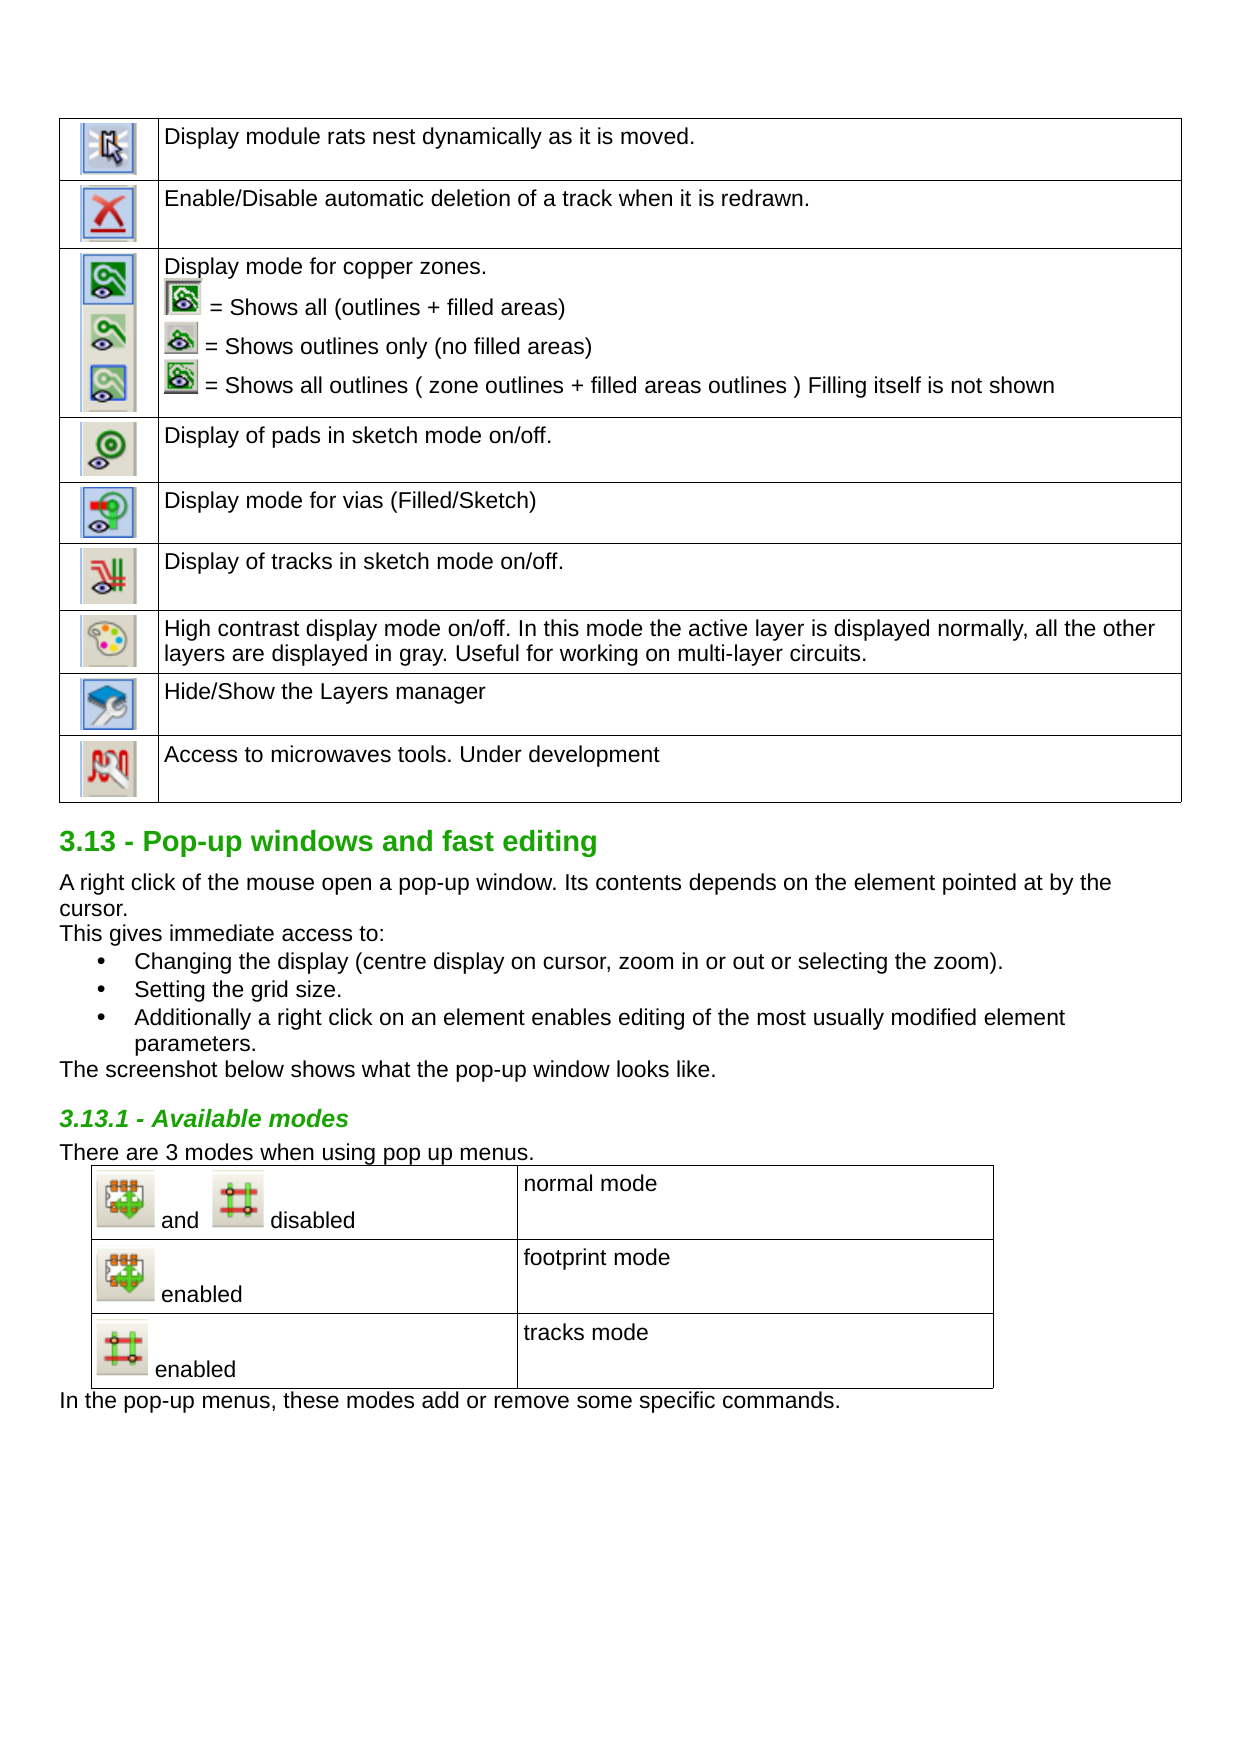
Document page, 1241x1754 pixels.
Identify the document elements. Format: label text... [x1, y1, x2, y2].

picture [163, 278, 203, 315]
picture [80, 253, 137, 412]
table_cell [60, 483, 158, 543]
table_cell tracks mode [518, 1314, 993, 1388]
table_cell [60, 119, 158, 180]
table_cell [60, 544, 158, 609]
table_cell [60, 674, 158, 735]
table_cell Display mode for vias (Filled/Sketch) [159, 483, 1181, 543]
table_cell footprint mode [518, 1240, 993, 1313]
picture [80, 615, 137, 667]
picture [212, 1170, 264, 1229]
table_header and disabled [92, 1166, 517, 1239]
picture [80, 741, 137, 797]
text In the pop-up menus, these modes add or remove some specific commands. [59, 1388, 1181, 1413]
text There are 3 modes when using pop up menus. [59, 1139, 1181, 1165]
table_cell [60, 249, 158, 417]
table_cell [60, 736, 158, 802]
table_cell [60, 611, 158, 672]
list Changing the display (centre display on cursor, zoom in or out or selecting the zoom). [97, 947, 1181, 975]
picture [80, 487, 137, 538]
subtitle Available modes [59, 1105, 1181, 1133]
table_cell High contrast display mode on/off. In this mode the active layer is displayed normally, all the other layers are displayed in gray. Useful for working on multi-layer circuits. [159, 611, 1181, 672]
table_cell [60, 418, 158, 482]
picture [96, 1170, 155, 1229]
picture [80, 123, 137, 175]
table_cell enabled [92, 1314, 517, 1388]
table_cell [60, 181, 158, 248]
table_cell Access to microwaves tools. Under development [159, 736, 1181, 802]
table_cell Display module rats nest dynamically as it is moved. [159, 119, 1181, 180]
text This gives immediate access to: [59, 921, 1181, 947]
picture [96, 1319, 148, 1377]
text A right click of the mouse open a pop-up window. Its contents depends on the element pointed at by the cursor. [59, 870, 1181, 921]
table_cell Enable/Disable automatic deletion of a track when it is redrawn. [159, 181, 1181, 248]
list Setting the grid size. [97, 975, 1181, 1003]
text The screenshot below shows what the pop-up window looks like. [59, 1056, 1181, 1082]
subtitle Pop-up windows and fast editing [59, 825, 1181, 858]
picture [80, 548, 137, 604]
table_cell enabled [92, 1240, 517, 1313]
picture [80, 185, 137, 242]
picture [163, 319, 199, 354]
picture [80, 678, 137, 730]
table_cell Display mode for copper zones. = Shows all (outlines + filled areas) = Shows outlines only (no filled areas) = Shows all outlines ( zone outlines + filled areas outlines ) Filling itself is not shown [159, 249, 1181, 417]
table_cell Display of tracks in sketch mode on/off. [159, 544, 1181, 609]
list Additionally a right click on an element enables editing of the most usually modified element parameters. [97, 1003, 1181, 1056]
table_cell Hide/Show the Layers manager [159, 674, 1181, 735]
table_header normal mode [518, 1166, 993, 1239]
picture [80, 422, 137, 476]
picture [96, 1245, 155, 1303]
picture [163, 358, 199, 394]
table_cell Display of pads in sketch mode on/off. [159, 418, 1181, 482]
